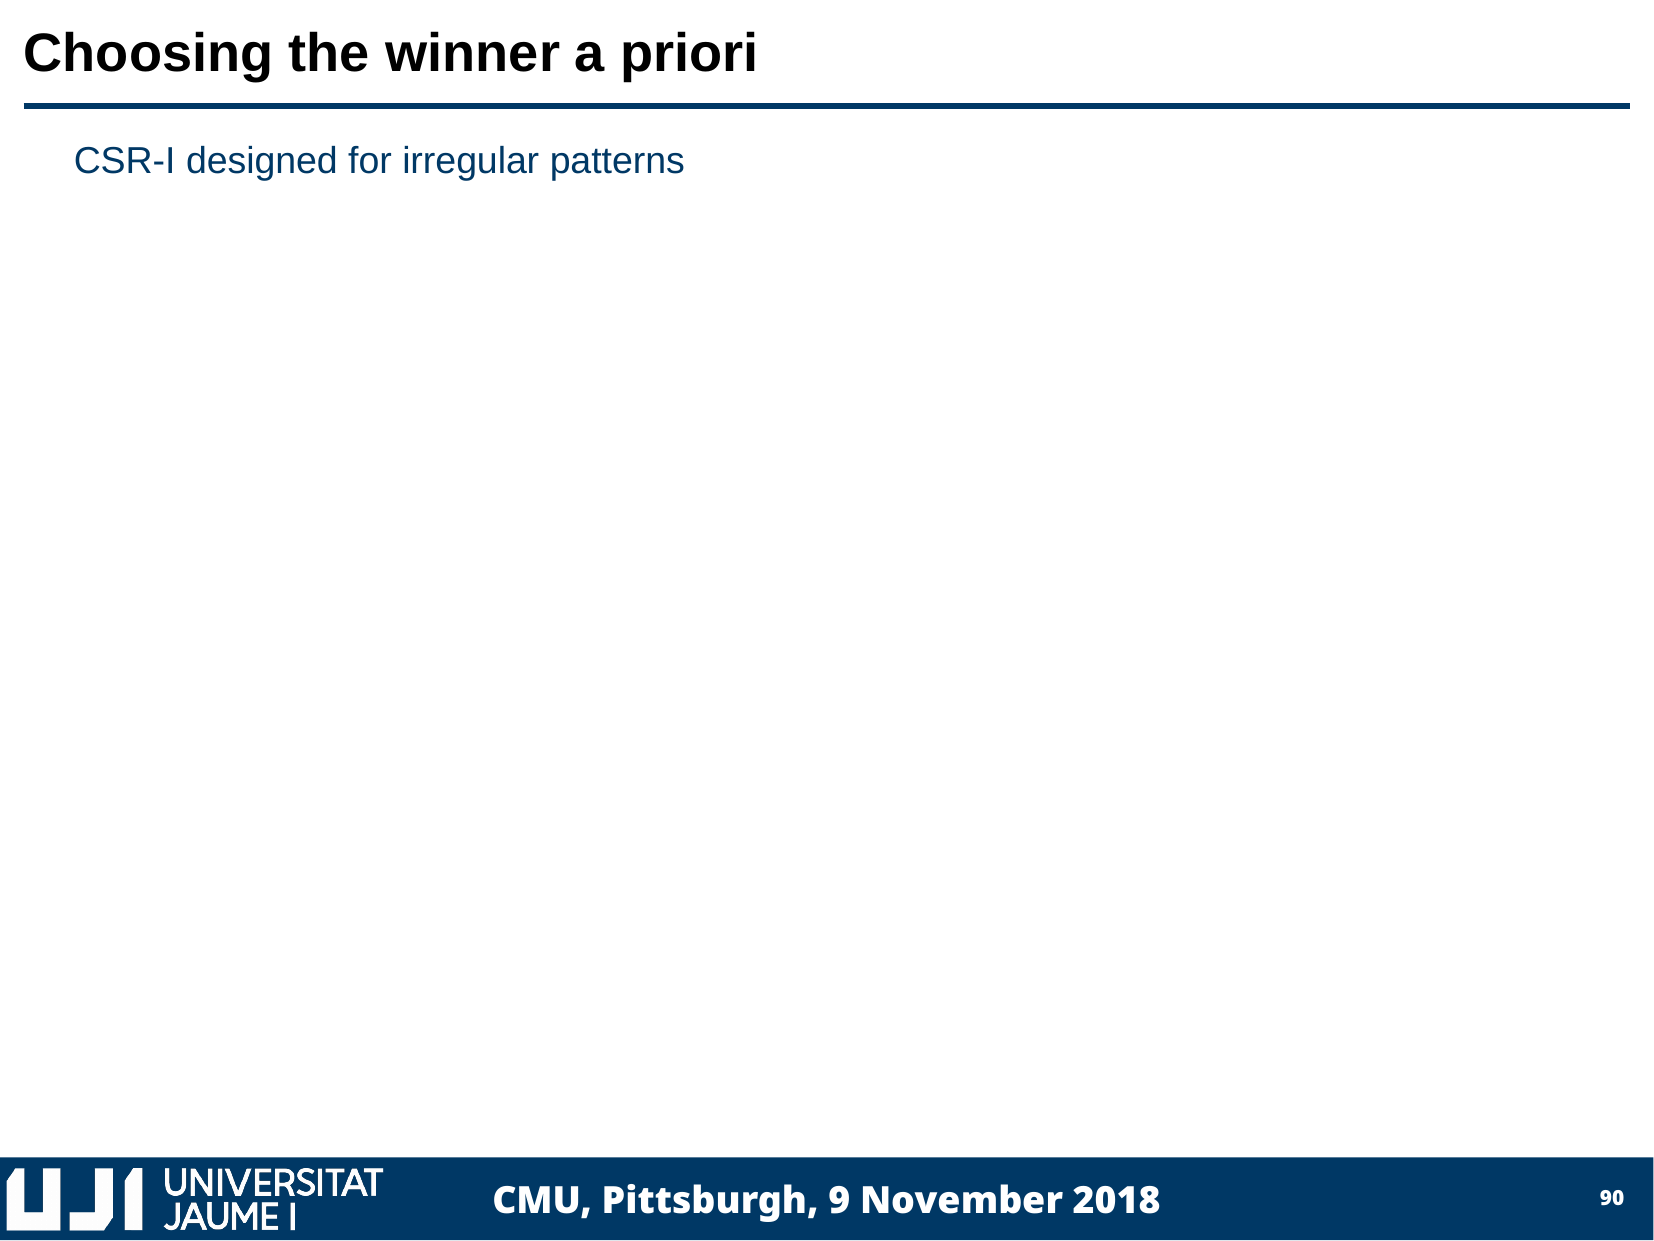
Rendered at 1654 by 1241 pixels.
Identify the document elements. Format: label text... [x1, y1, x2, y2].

picture [0, 1158, 390, 1241]
text_box CSR-I designed for irregular patterns [59, 132, 701, 190]
title Choosing the winner a priori [23, 0, 1630, 107]
